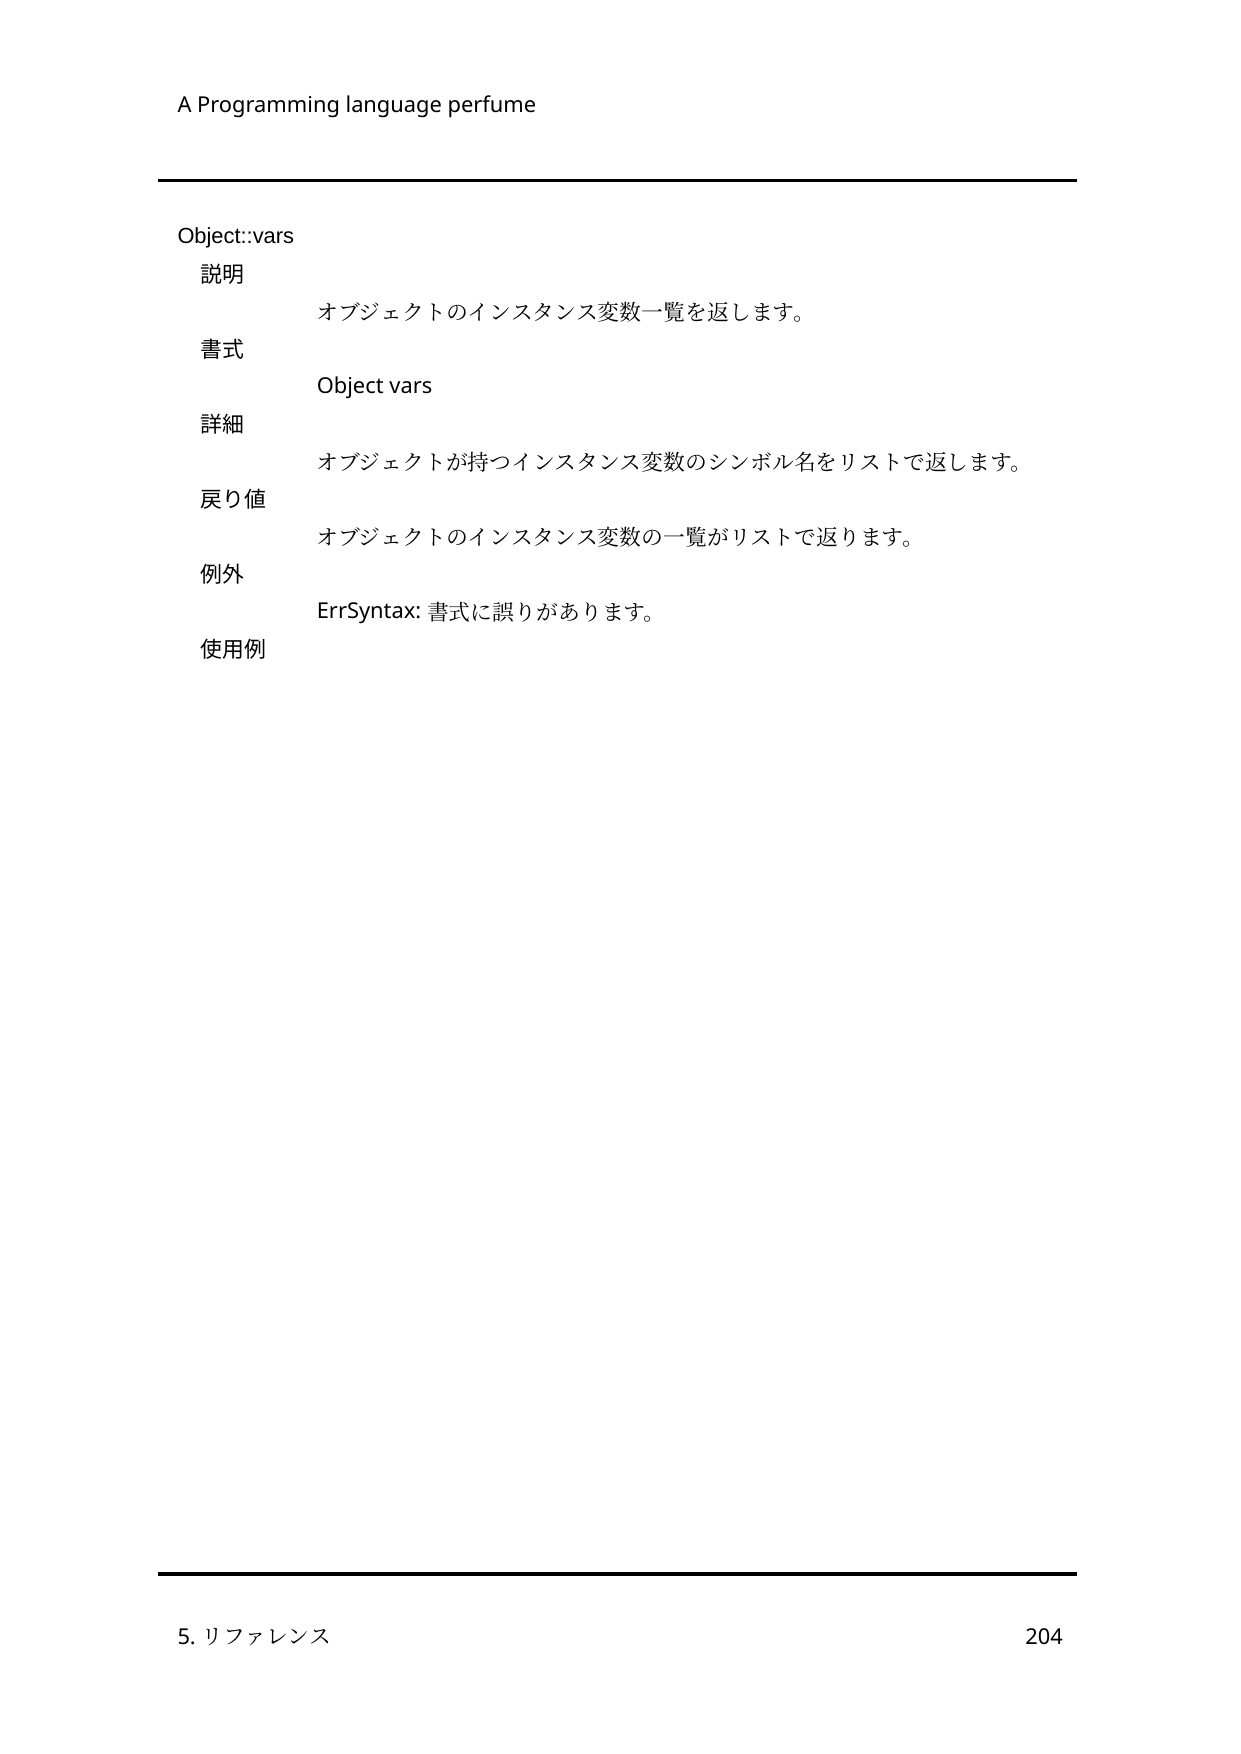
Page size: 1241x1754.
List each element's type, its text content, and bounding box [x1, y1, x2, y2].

table_cell 使用例 [200, 629, 317, 704]
table_header オブジェクトのインスタンス変数一覧を返します。 [317, 254, 1063, 329]
table_cell オブジェクトのインスタンス変数の一覧がリストで返ります。 [317, 479, 1063, 554]
table_cell 詳細 [200, 404, 317, 479]
table_cell 書式 [200, 329, 317, 404]
table_cell ErrSyntax: 書式に誤りがあります。 [317, 554, 1063, 629]
table_cell オブジェクトが持つインスタンス変数のシンボル名をリストで返します。 [317, 404, 1063, 479]
subtitle Object::vars [177, 217, 1063, 254]
table_header 説明 [200, 254, 317, 329]
table_cell 戻り値 [200, 479, 317, 554]
table_cell [317, 629, 1063, 704]
table_cell Object vars [317, 329, 1063, 404]
table_cell 例外 [200, 554, 317, 629]
